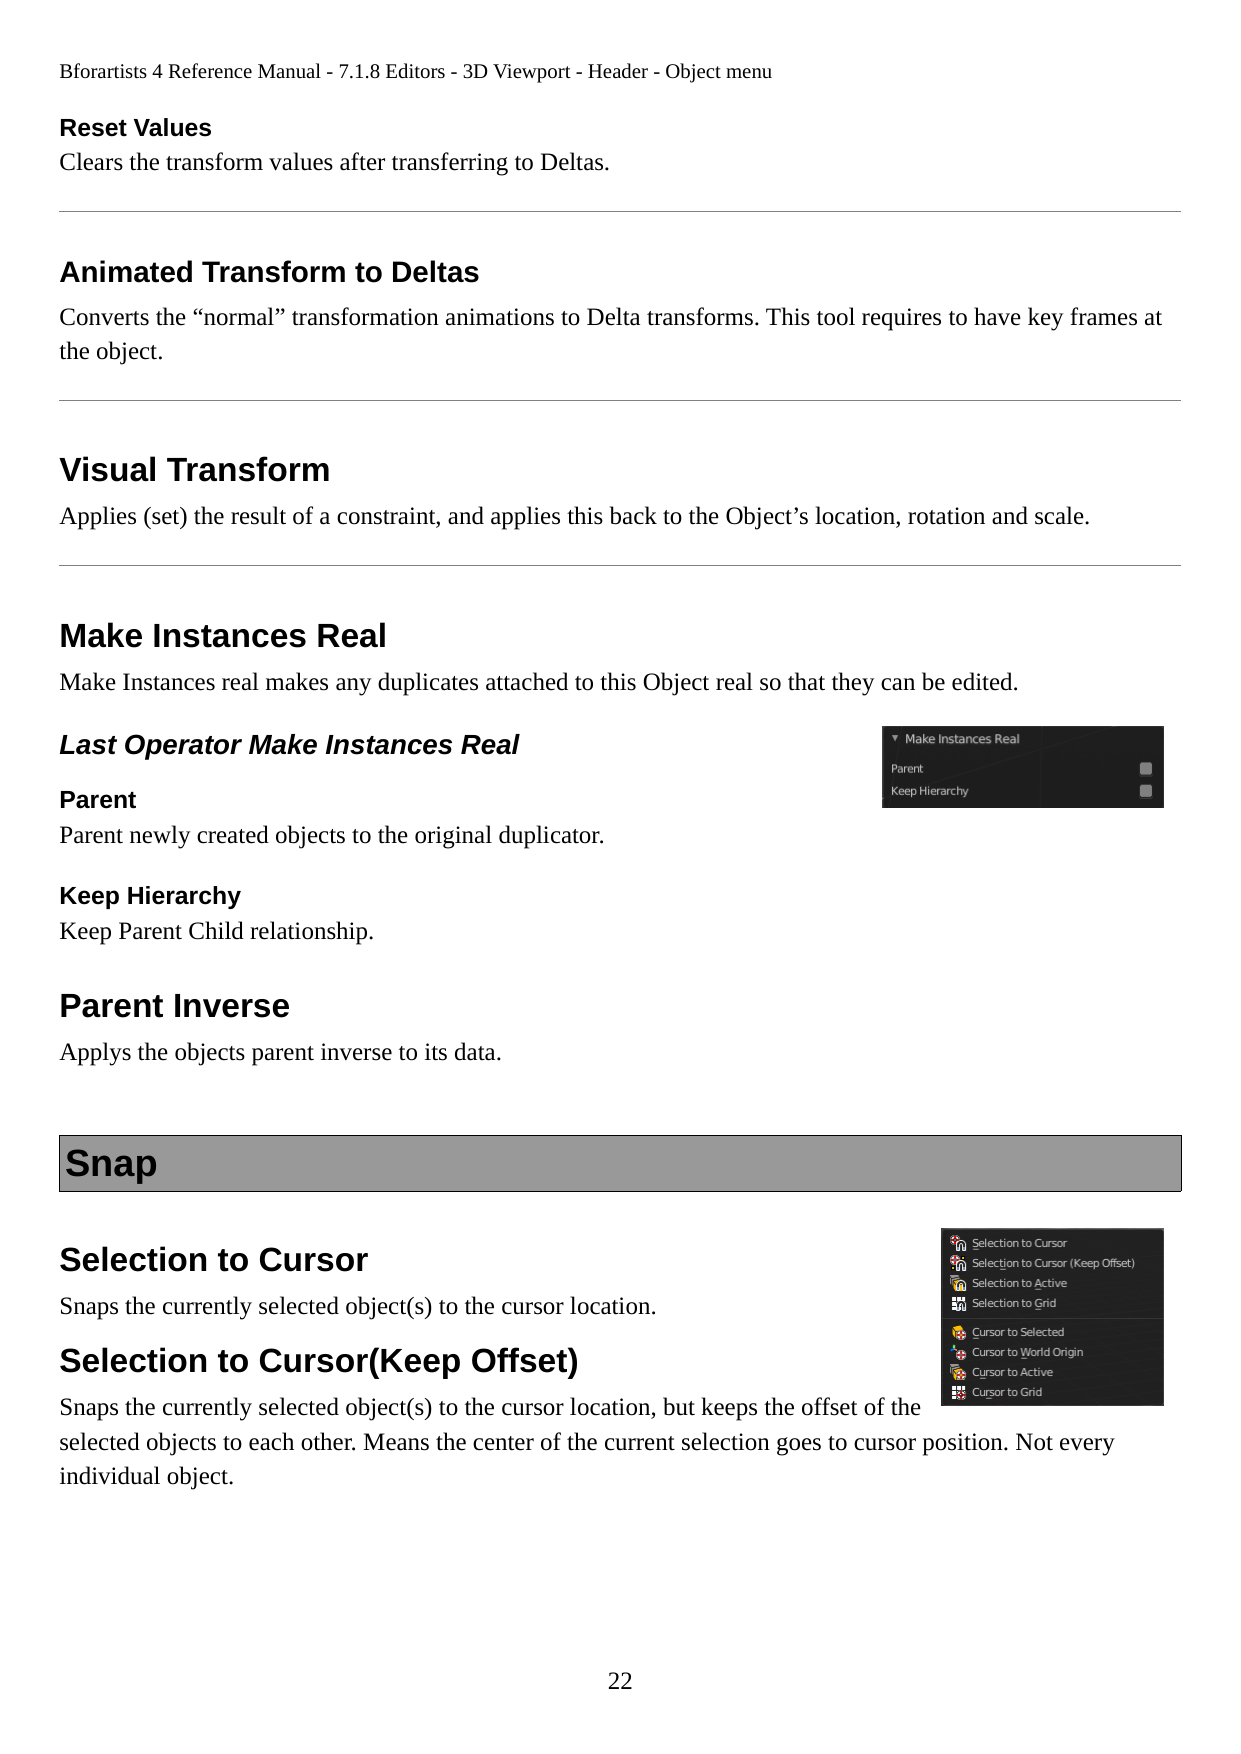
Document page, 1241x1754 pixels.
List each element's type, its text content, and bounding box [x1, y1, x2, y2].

subtitle Reset Values [59, 113, 1181, 141]
subtitle Animated Transform to Deltas [59, 255, 1181, 289]
subtitle Last Operator Make Instances Real [59, 728, 882, 760]
subtitle Parent [59, 785, 1181, 813]
picture [882, 726, 1164, 808]
text Parent newly created objects to the original duplicator. [59, 820, 1181, 848]
text Snaps the currently selected object(s) to the cursor location. [59, 1291, 941, 1320]
text Make Instances real makes any duplicates attached to this Object real so that they can be edited. [59, 667, 1181, 695]
text Keep Parent Child relationship. [59, 916, 1181, 945]
subtitle [1164, 1341, 1181, 1379]
table_header Snap [60, 1136, 1181, 1191]
subtitle Keep Hierarchy [59, 881, 1181, 910]
subtitle Visual Transform [59, 450, 1181, 489]
subtitle Parent Inverse [59, 986, 1181, 1025]
subtitle [1164, 1240, 1181, 1279]
text Applies (set) the result of a constraint, and applies this back to the Object’s location, rotation and scale. [59, 501, 1181, 530]
text Clears the transform values after transferring to Deltas. [59, 147, 1181, 176]
subtitle Make Instances Real [59, 615, 1181, 654]
picture [941, 1228, 1164, 1406]
subtitle Selection to Cursor [59, 1240, 941, 1279]
text Applys the objects parent inverse to its data. [59, 1037, 1181, 1066]
text Snaps the currently selected object(s) to the cursor location, but keeps the offset of the selected objects to each other. Means the center of the current selection goes to cursor position. Not every individual object. [59, 1392, 1181, 1490]
text Converts the “normal” transformation animations to Delta transforms. This tool requires to have key frames at the object. [59, 302, 1181, 365]
subtitle Selection to Cursor(Keep Offset) [59, 1341, 941, 1379]
